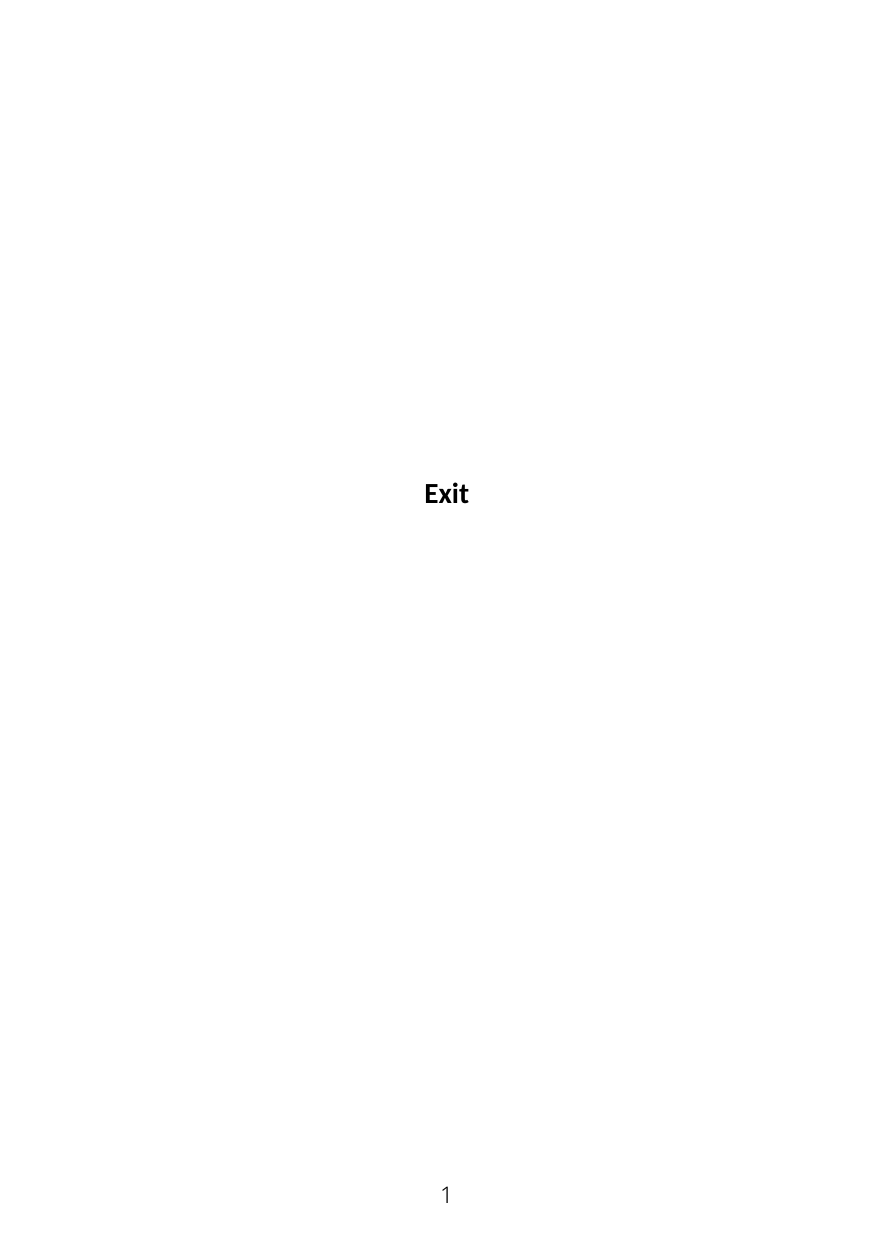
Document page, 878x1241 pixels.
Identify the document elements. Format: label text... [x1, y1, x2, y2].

subtitle Exit [75, 475, 818, 510]
